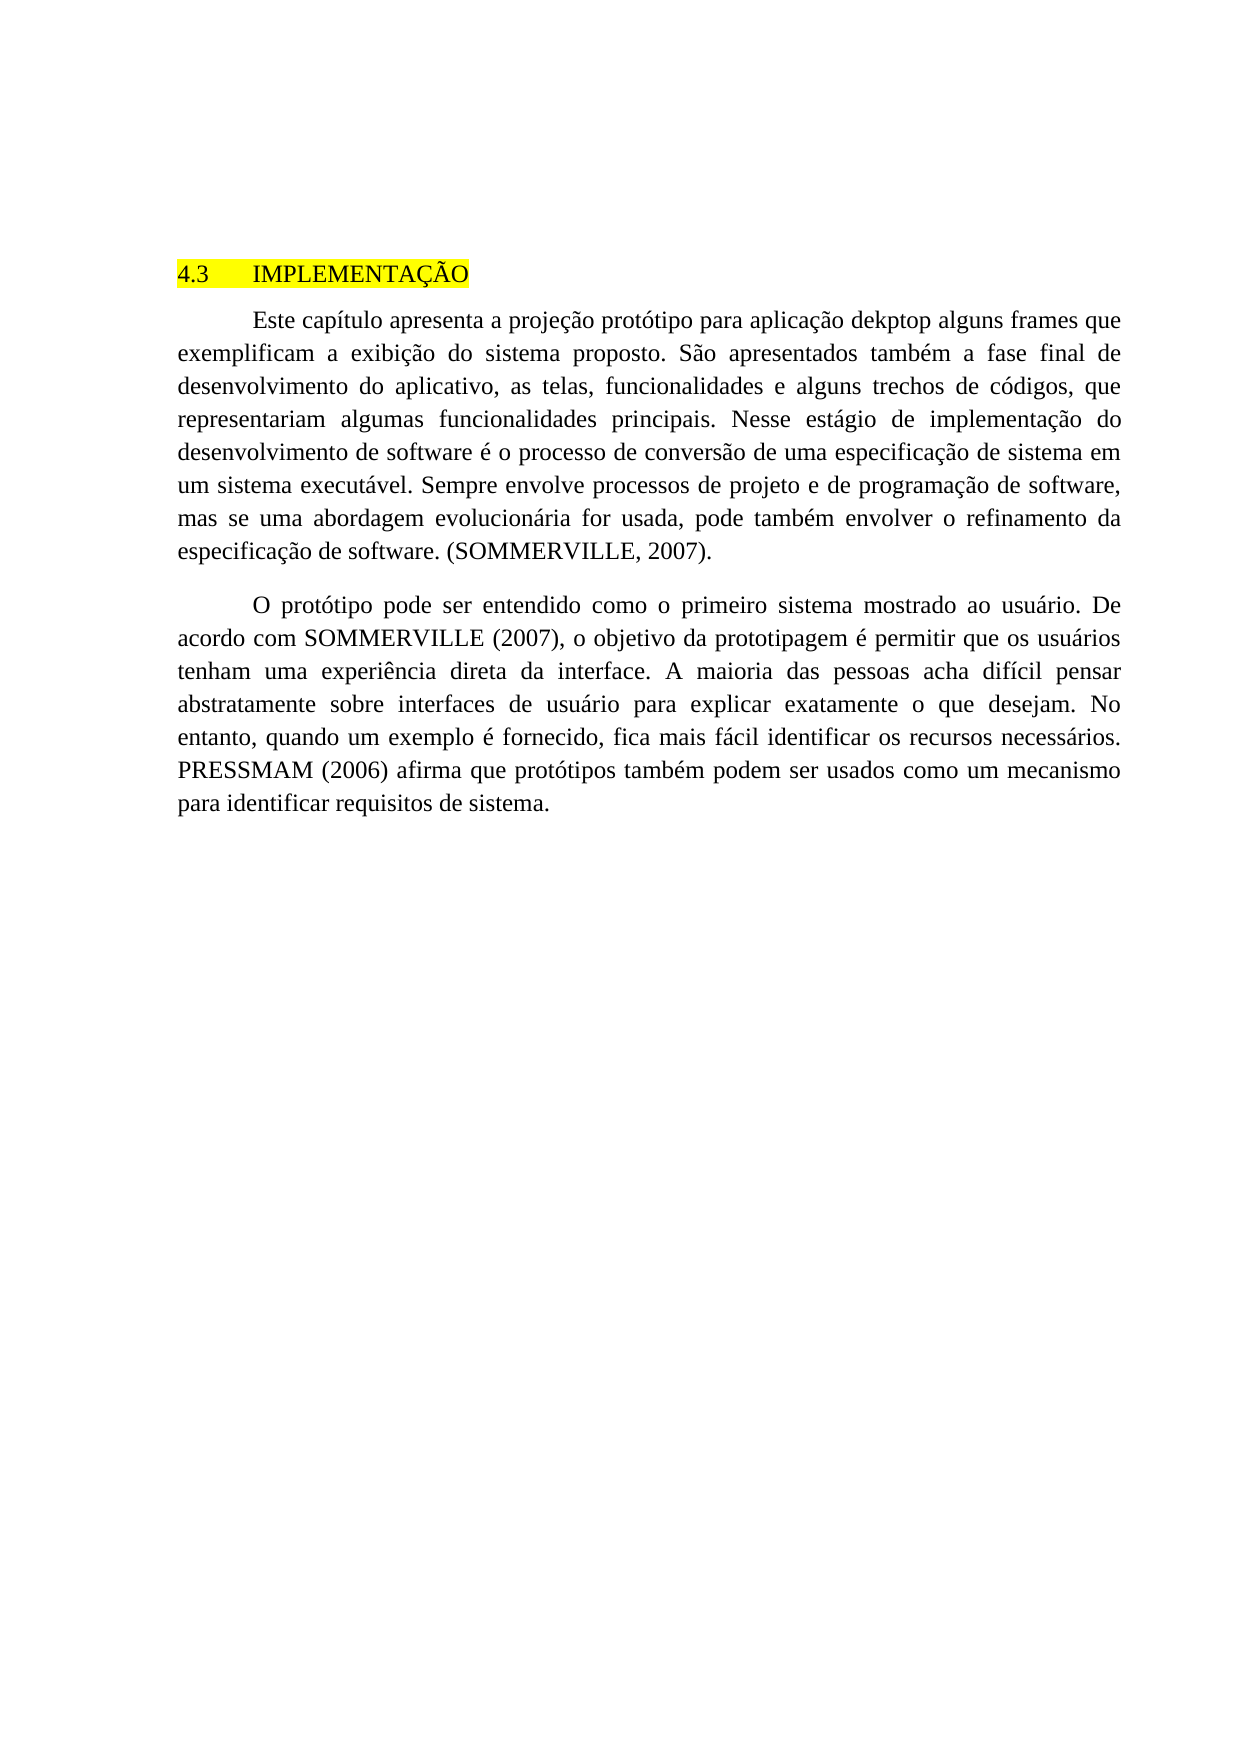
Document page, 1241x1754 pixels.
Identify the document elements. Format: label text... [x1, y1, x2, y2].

text O protótipo pode ser entendido como o primeiro sistema mostrado ao usuário. De acordo com SOMMERVILLE (2007), o objetivo da prototipagem é permitir que os usuários tenham uma experiência direta da interface. A maioria das pessoas acha difícil pensar abstratamente sobre interfaces de usuário para explicar exatamente o que desejam. No entanto, quando um exemplo é fornecido, fica mais fácil identificar os recursos necessários. PRESSMAM (2006) afirma que protótipos também podem ser usados como um mecanismo para identificar requisitos de sistema. [177, 590, 1122, 817]
text Este capítulo apresenta a projeção protótipo para aplicação dekptop alguns frames que exemplificam a exibição do sistema proposto. São apresentados também a fase final de desenvolvimento do aplicativo, as telas, funcionalidades e alguns trechos de códigos, que representariam algumas funcionalidades principais. Nesse estágio de implementação do desenvolvimento de software é o processo de conversão de uma especificação de sistema em um sistema executável. Sempre envolve processos de projeto e de programação de software, mas se uma abordagem evolucionária for usada, pode também envolver o refinamento da especificação de software. (SOMMERVILLE, 2007). [177, 305, 1122, 565]
subtitle 4.3 IMPLEMENTAÇÃO [177, 259, 1122, 288]
